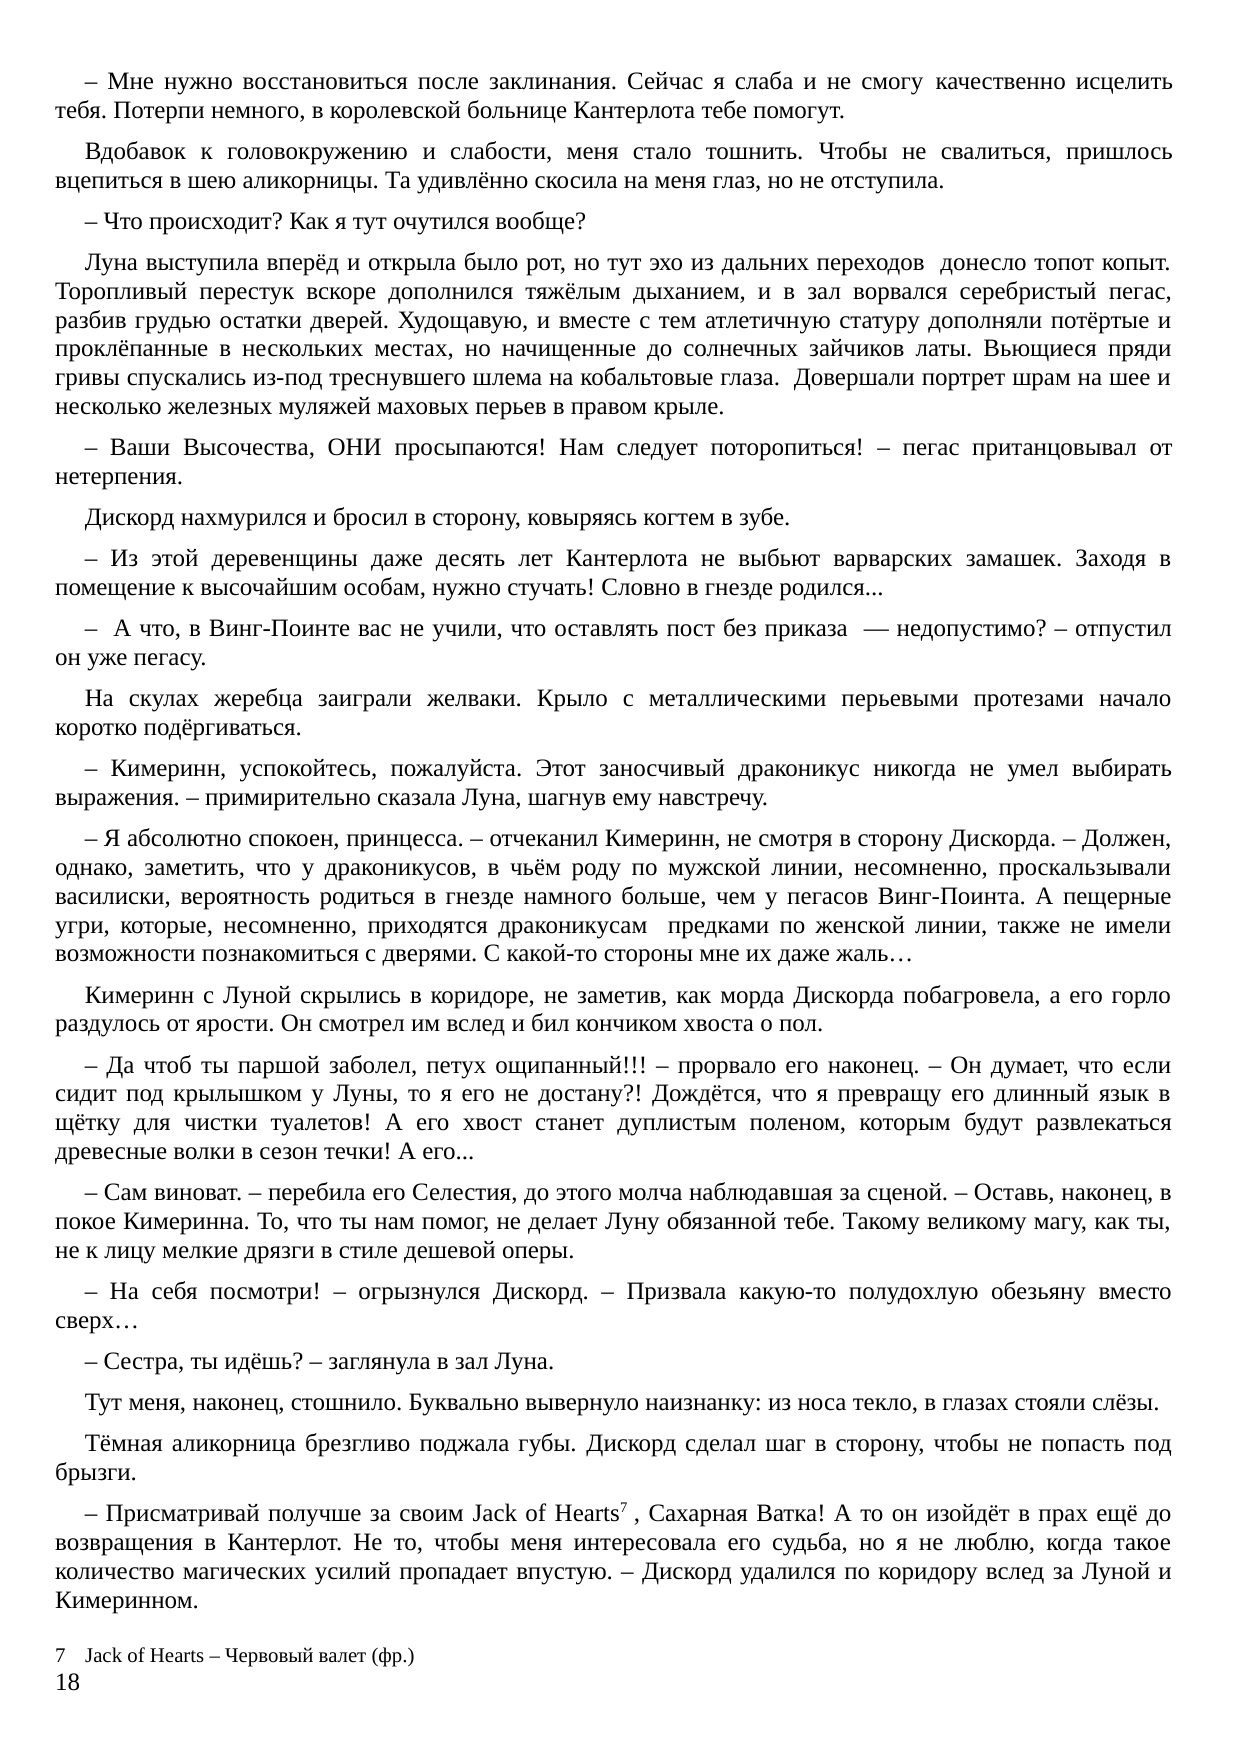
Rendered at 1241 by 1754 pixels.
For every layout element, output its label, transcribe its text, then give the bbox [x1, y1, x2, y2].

text – Ваши Высочества, ОНИ просыпаются! Нам следует поторопиться! – пегас пританцовывал от нетерпения. [55, 432, 1173, 490]
text Кимеринн с Луной скрылись в коридоре, не заметив, как морда Дискорда побагровела, а его горло раздулось от ярости. Он смотрел им вслед и бил кончиком хвоста о пол. [55, 980, 1173, 1037]
text Jack of Hearts – Червовый валет (фр.) [55, 1642, 1173, 1667]
text – Сестра, ты идёшь? – заглянула в зал Луна. [55, 1346, 1173, 1375]
text – Кимеринн, успокойтесь, пожалуйста. Этот заносчивый драконикус никогда не умел выбирать выражения. – примирительно сказала Луна, шагнув ему навстречу. [55, 753, 1173, 811]
text – Я абсолютно спокоен, принцесса. – отчеканил Кимеринн, не смотря в сторону Дискорда. – Должен, однако, заметить, что у драконикусов, в чьём роду по мужской линии, несомненно, проскальзывали василиски, вероятность родиться в гнезде намного больше, чем у пегасов Винг-Поинта. А пещерные угри, которые, несомненно, приходятся драконикусам предками по женской линии, также не имели возможности познакомиться с дверями. С какой-то стороны мне их даже жаль… [55, 823, 1173, 967]
text – Мне нужно восстановиться после заклинания. Сейчас я слаба и не смогу качественно исцелить тебя. Потерпи немного, в королевской больнице Кантерлота тебе помогут. [55, 66, 1173, 123]
text – Присматривай получше за своим Jack of Hearts , Сахарная Ватка! А то он изойдёт в прах ещё до возвращения в Кантерлот. Не то, чтобы меня интересовала его судьба, но я не люблю, когда такое количество магических усилий пропадает впустую. – Дискорд удалился по коридору вслед за Луной и Кимеринном. [55, 1498, 1173, 1613]
text Тёмная аликорница брезгливо поджала губы. Дискорд сделал шаг в сторону, чтобы не попасть под брызги. [55, 1428, 1173, 1486]
text Вдобавок к головокружению и слабости, меня стало тошнить. Чтобы не свалиться, пришлось вцепиться в шею аликорницы. Та удивлённо скосила на меня глаз, но не отступила. [55, 136, 1173, 193]
text – Из этой деревенщины даже десять лет Кантерлота не выбьют варварских замашек. Заходя в помещение к высочайшим особам, нужно стучать! Словно в гнезде родился... [55, 543, 1173, 601]
text – На себя посмотри! – огрызнулся Дискорд. – Призвала какую-то полудохлую обезьяну вместо сверх… [55, 1276, 1173, 1333]
text – Да чтоб ты паршой заболел, петух ощипанный!!! – прорвало его наконец. – Он думает, что если сидит под крылышком у Луны, то я его не достану?! Дождётся, что я превращу его длинный язык в щётку для чистки туалетов! А его хвост станет дуплистым поленом, которым будут развлекаться древесные волки в сезон течки! А его... [55, 1050, 1173, 1165]
text Дискорд нахмурился и бросил в сторону, ковыряясь когтем в зубе. [55, 502, 1173, 531]
text На скулах жеребца заиграли желваки. Крыло с металлическими перьевыми протезами начало коротко подёргиваться. [55, 683, 1173, 741]
text – А что, в Винг-Поинте вас не учили, что оставлять пост без приказа — недопустимо? – отпустил он уже пегасу. [55, 613, 1173, 671]
text Луна выступила вперёд и открыла было рот, но тут эхо из дальних переходов донесло топот копыт. Торопливый перестук вскоре дополнился тяжёлым дыханием, и в зал ворвался серебристый пегас, разбив грудью остатки дверей. Худощавую, и вместе с тем атлетичную статуру дополняли потёртые и проклёпанные в нескольких местах, но начищенные до солнечных зайчиков латы. Вьющиеся пряди гривы спускались из-под треснувшего шлема на кобальтовые глаза. Довершали портрет шрам на шее и несколько железных муляжей маховых перьев в правом крыле. [55, 247, 1173, 420]
text – Что происходит? Как я тут очутился вообще? [55, 206, 1173, 235]
text – Сам виноват. – перебила его Селестия, до этого молча наблюдавшая за сценой. – Оставь, наконец, в покое Кимеринна. То, что ты нам помог, не делает Луну обязанной тебе. Такому великому магу, как ты, не к лицу мелкие дрязги в стиле дешевой оперы. [55, 1177, 1173, 1263]
text Тут меня, наконец, стошнило. Буквально вывернуло наизнанку: из носа текло, в глазах стояли слёзы. [55, 1387, 1173, 1416]
